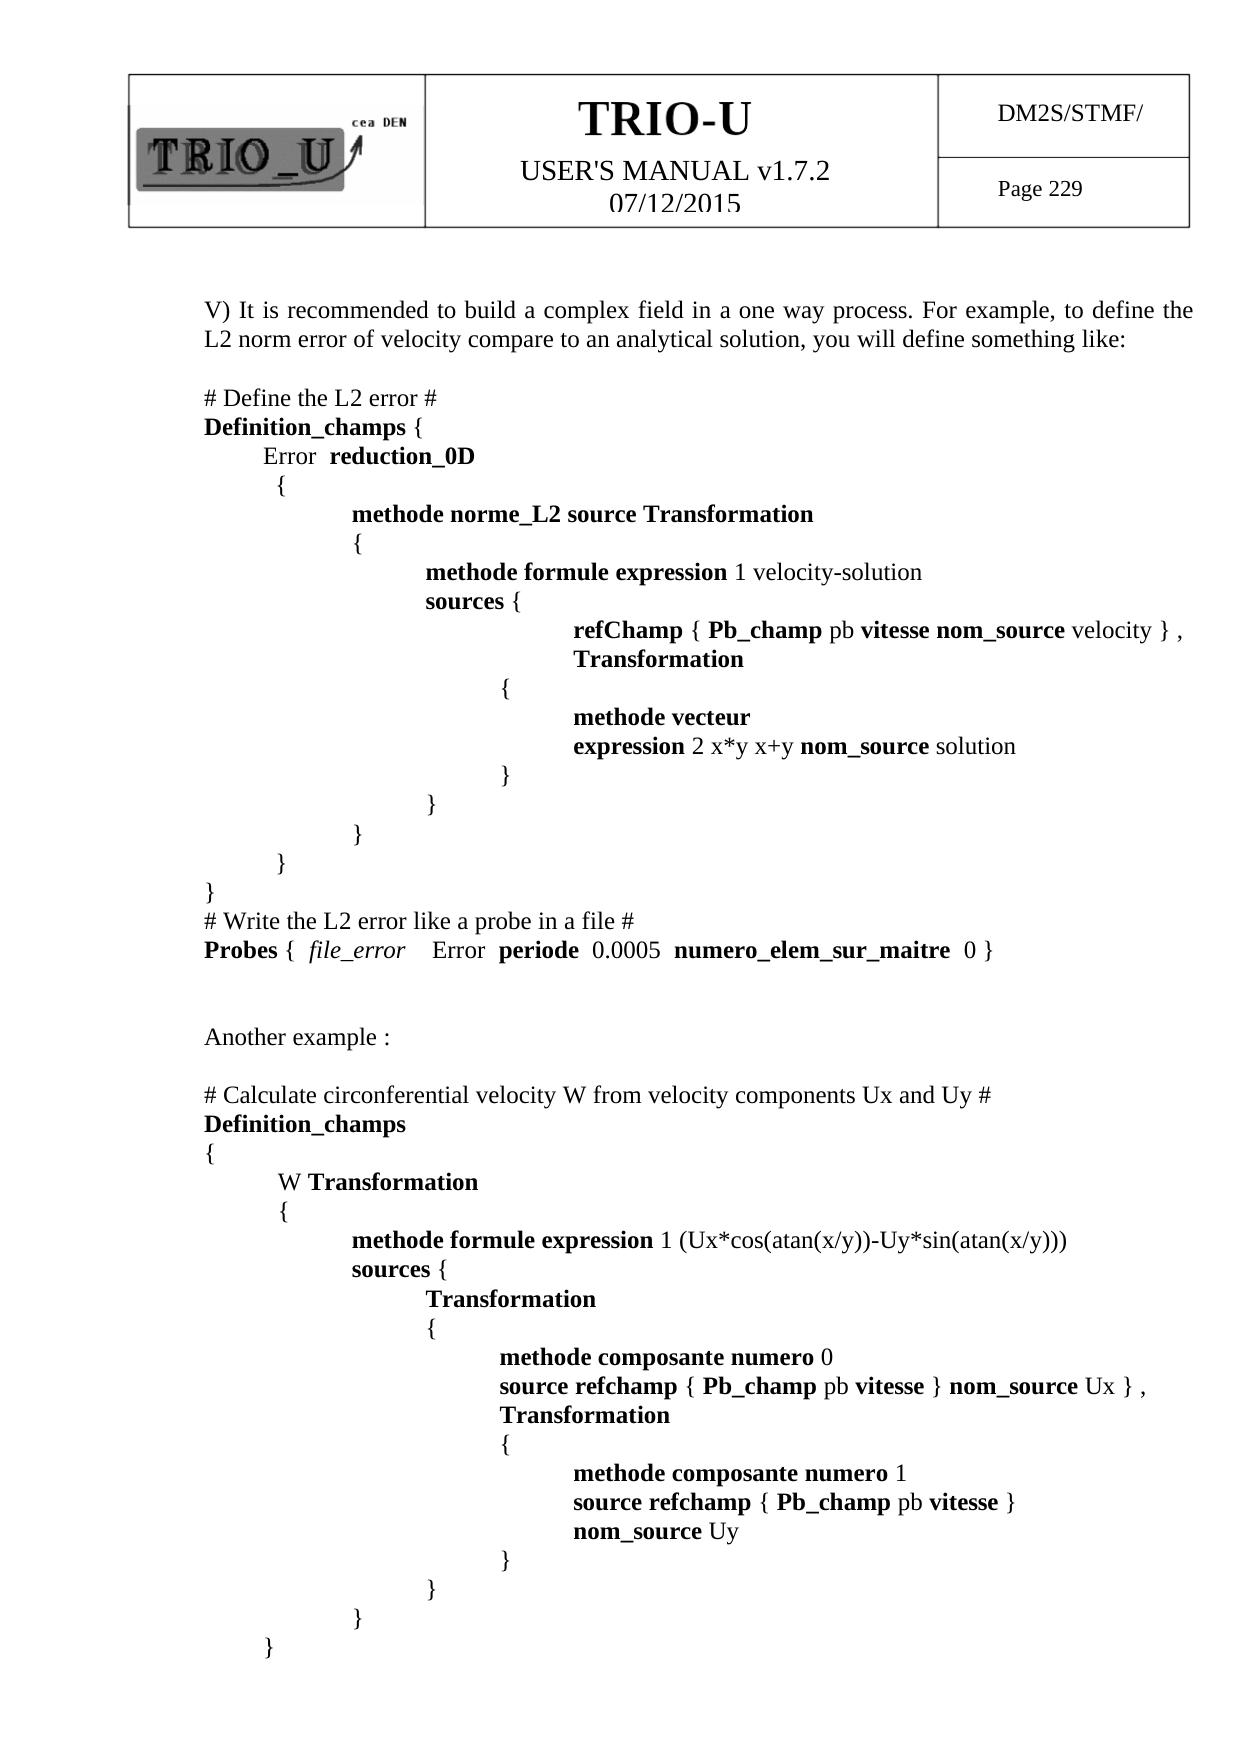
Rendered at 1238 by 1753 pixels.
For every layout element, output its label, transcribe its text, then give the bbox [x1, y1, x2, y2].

text methode composante numero 0 [130, 1342, 1196, 1371]
text { [204, 673, 1196, 702]
text { [130, 1429, 1196, 1458]
text sources { [204, 586, 1196, 615]
text Another example : [130, 1022, 1196, 1051]
text Transformation [130, 1400, 1196, 1429]
text V) It is recommended to build a complex field in a one way process. For example, to define the L2 norm error of velocity compare to an analytical solution, you will define something like: [204, 295, 1196, 353]
text { [204, 470, 1196, 499]
text Error reduction_0D [204, 441, 1196, 470]
text } [204, 877, 1196, 906]
text } [130, 1603, 1196, 1632]
text methode composante numero 1 [130, 1458, 1196, 1487]
text { [130, 1138, 1196, 1167]
text sources { [130, 1254, 1196, 1283]
text source refchamp { Pb_champ pb vitesse } [130, 1487, 1196, 1516]
text { [130, 1312, 1196, 1342]
text } [115, 1632, 1196, 1661]
text # Calculate circonferential velocity W from velocity components Ux and Uy # [130, 1080, 1196, 1109]
text } [130, 1574, 1196, 1603]
text nom_source Uy [130, 1516, 1196, 1545]
text Definition_champs [130, 1109, 1196, 1138]
text W Transformation [130, 1167, 1196, 1196]
text } [130, 1545, 1196, 1574]
text { [130, 1196, 1196, 1225]
text } [204, 789, 1196, 818]
text { [204, 528, 1196, 557]
text } [204, 818, 1196, 847]
text # Write the L2 error like a probe in a file # [204, 906, 1196, 935]
text Transformation [204, 644, 1196, 673]
text methode formule expression 1 velocity-solution [204, 557, 1196, 586]
text Probes { file_error Error periode 0.0005 numero_elem_sur_maitre 0 } [130, 935, 1196, 964]
text source refchamp { Pb_champ pb vitesse } nom_source Ux } , [130, 1371, 1196, 1400]
text # Define the L2 error # [204, 382, 1196, 412]
text expression 2 x*y x+y nom_source solution [204, 731, 1196, 760]
text methode norme_L2 source Transformation [204, 499, 1196, 528]
text methode vecteur [204, 702, 1196, 731]
text refChamp { Pb_champ pb vitesse nom_source velocity } , [204, 615, 1196, 644]
text methode formule expression 1 (Ux*cos(atan(x/y))-Uy*sin(atan(x/y))) [130, 1225, 1196, 1254]
text } [204, 847, 1196, 877]
text Transformation [130, 1283, 1196, 1312]
text } [204, 760, 1196, 789]
text Definition_champs { [204, 412, 1196, 441]
